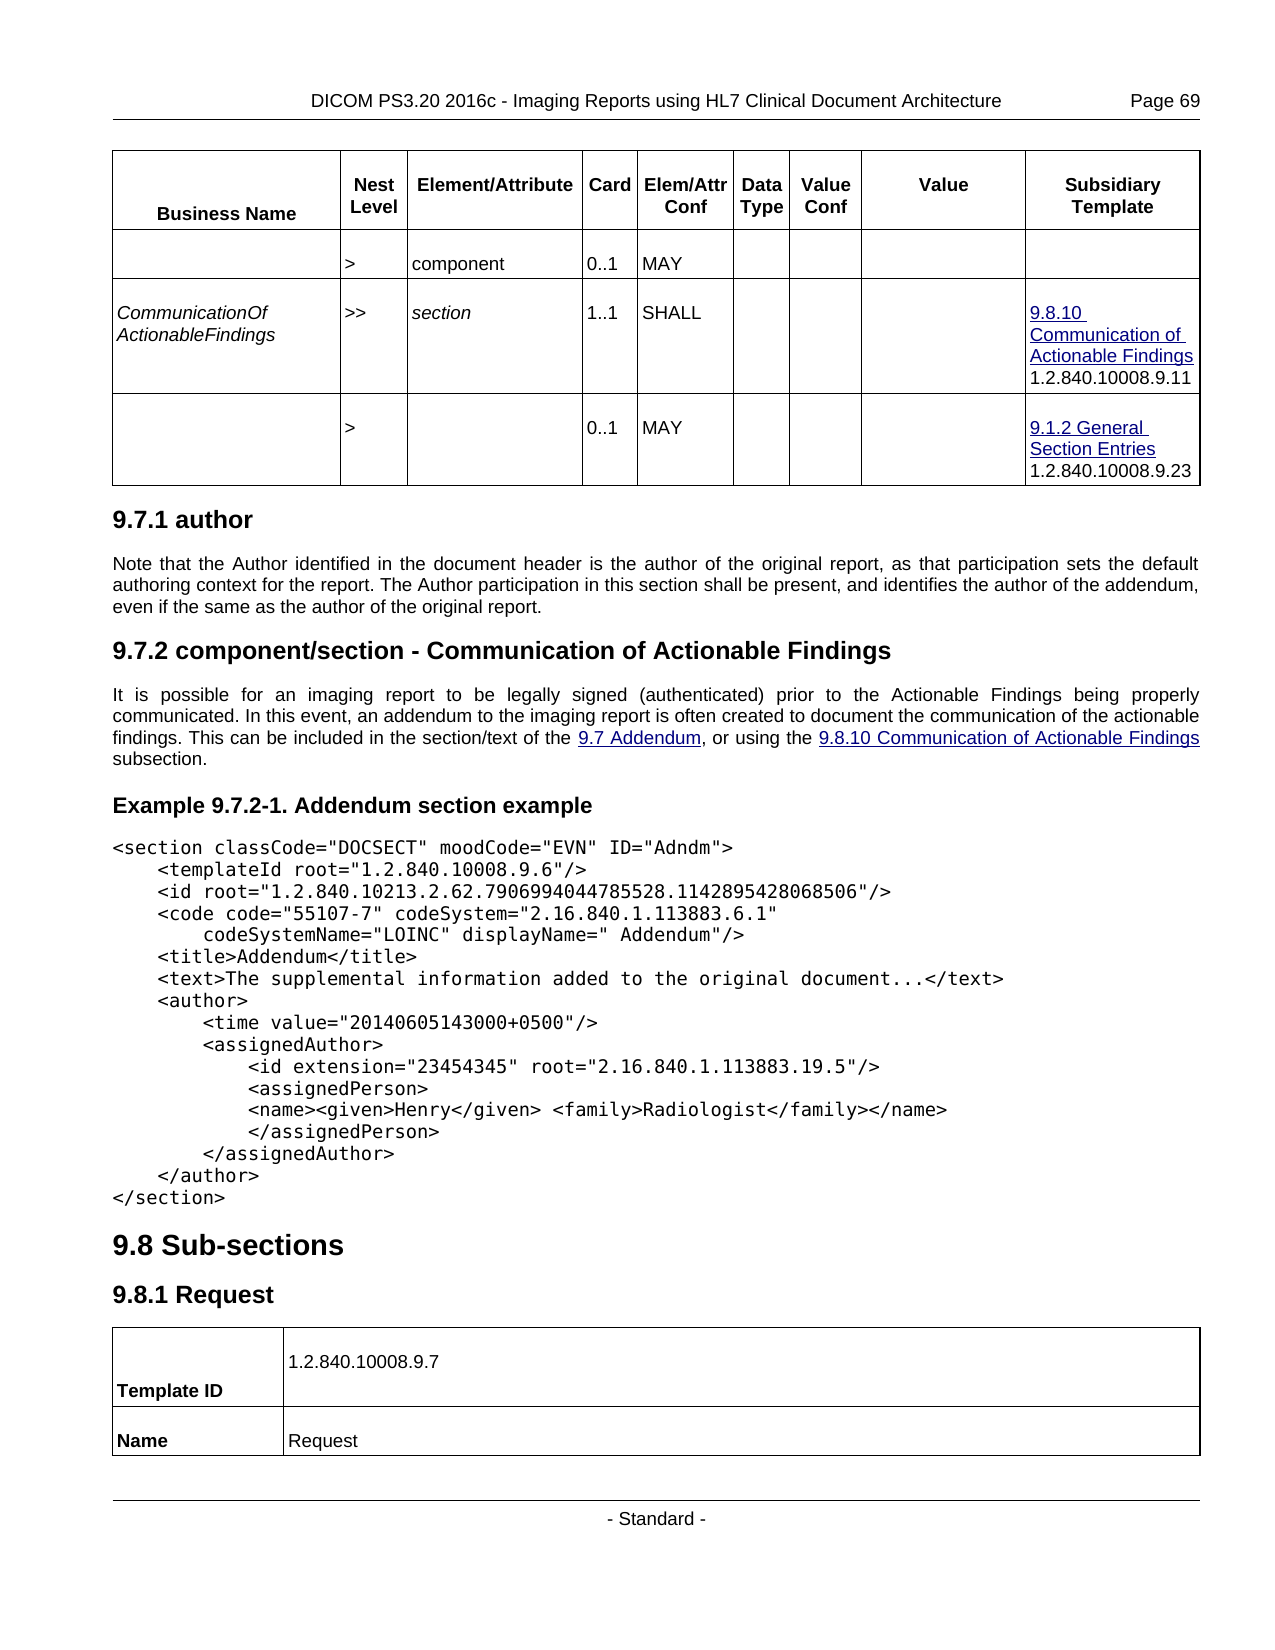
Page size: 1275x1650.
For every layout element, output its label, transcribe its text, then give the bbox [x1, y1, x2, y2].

table_cell [1026, 230, 1199, 278]
table_cell Communication​Of​Actionable​Findings [113, 279, 340, 392]
text 9.8.1 Request [112, 1280, 1200, 1308]
table_cell [862, 279, 1025, 392]
table_header Elem/Attr Conf [638, 151, 733, 228]
table_header Card [583, 151, 637, 228]
table_cell [862, 230, 1025, 278]
text Example 9.7.2-1. Addendum section example [112, 792, 1200, 818]
table_header Business Name [113, 151, 340, 228]
table_cell [408, 394, 582, 485]
table_cell Request [284, 1407, 1199, 1455]
text 9.7.1 author [112, 505, 1200, 534]
table_cell [790, 279, 861, 392]
table_cell 1..1 [583, 279, 637, 392]
table_cell 9.8.10 Communication of Actionable Findings 1.2.840.10008.9.11 [1026, 279, 1199, 392]
table_header 1.2.840.10008.9.7 [284, 1328, 1199, 1406]
table_header Value Conf [790, 151, 861, 228]
table_header Value [862, 151, 1025, 228]
table_header Data Type [734, 151, 789, 228]
text 9.8 Sub-sections [112, 1227, 1200, 1261]
table_cell [862, 394, 1025, 485]
table_cell [113, 394, 340, 485]
table_cell >> [341, 279, 407, 392]
table_cell 9.1.2 General Section Entries 1.2.840.10008.9.23 [1026, 394, 1199, 485]
table_cell [734, 279, 789, 392]
table_header Nest Level [341, 151, 407, 228]
table_header Subsidiary Template [1026, 151, 1199, 228]
table_cell MAY [638, 394, 733, 485]
table_cell 0..1 [583, 230, 637, 278]
text <section classCode="DOCSECT" moodCode="EVN" ID="Adndm"> <templateId root="1.2.840.10008.9.6"/> <id root="1.2.840.10213.2.62.7906994044785528.1142895428068506"/> <code code="55107-7" codeSystem="2.16.840.1.113883.6.1" codeSystemName="LOINC" displayName=" Addendum"/> <title>Addendum</title> <text>The supplemental information added to the original document...</text> <author> <time value="20140605143000+0500"/> <assignedAuthor> <id extension="23454345" root="2.16.840.1.113883.19.5"/> <assignedPerson> <name><given>Henry</given> <family>Radiologist</family></name> </assignedPerson> </assignedAuthor> </author> </section> [112, 837, 1200, 1209]
table_cell > [341, 394, 407, 485]
table_cell [790, 394, 861, 485]
table_cell [734, 394, 789, 485]
table_cell > [341, 230, 407, 278]
table_header Element/​Attribute [408, 151, 582, 228]
text Note that the Author identified in the document header is the author of the original report, as that participation sets the default authoring context for the report. The Author participation in this section shall be present, and identifies the author of the addendum, even if the same as the author of the original report. [112, 553, 1200, 617]
table_cell SHALL [638, 279, 733, 392]
text It is possible for an imaging report to be legally signed (authenticated) prior to the Actionable Findings being properly communicated. In this event, an addendum to the imaging report is often created to document the communication of the actionable findings. This can be included in the section/text of the 9.7 Addendum, or using the 9.8.10 Communication of Actionable Findings subsection. [112, 683, 1200, 770]
table_cell section [408, 279, 582, 392]
table_cell component [408, 230, 582, 278]
table_cell MAY [638, 230, 733, 278]
text 9.7.2 component/section - Communication of Actionable Findings [112, 636, 1200, 665]
table_cell [790, 230, 861, 278]
table_header Template ID [113, 1328, 283, 1406]
table_cell [113, 230, 340, 278]
table_cell Name [113, 1407, 283, 1455]
table_cell 0..1 [583, 394, 637, 485]
table_cell [734, 230, 789, 278]
